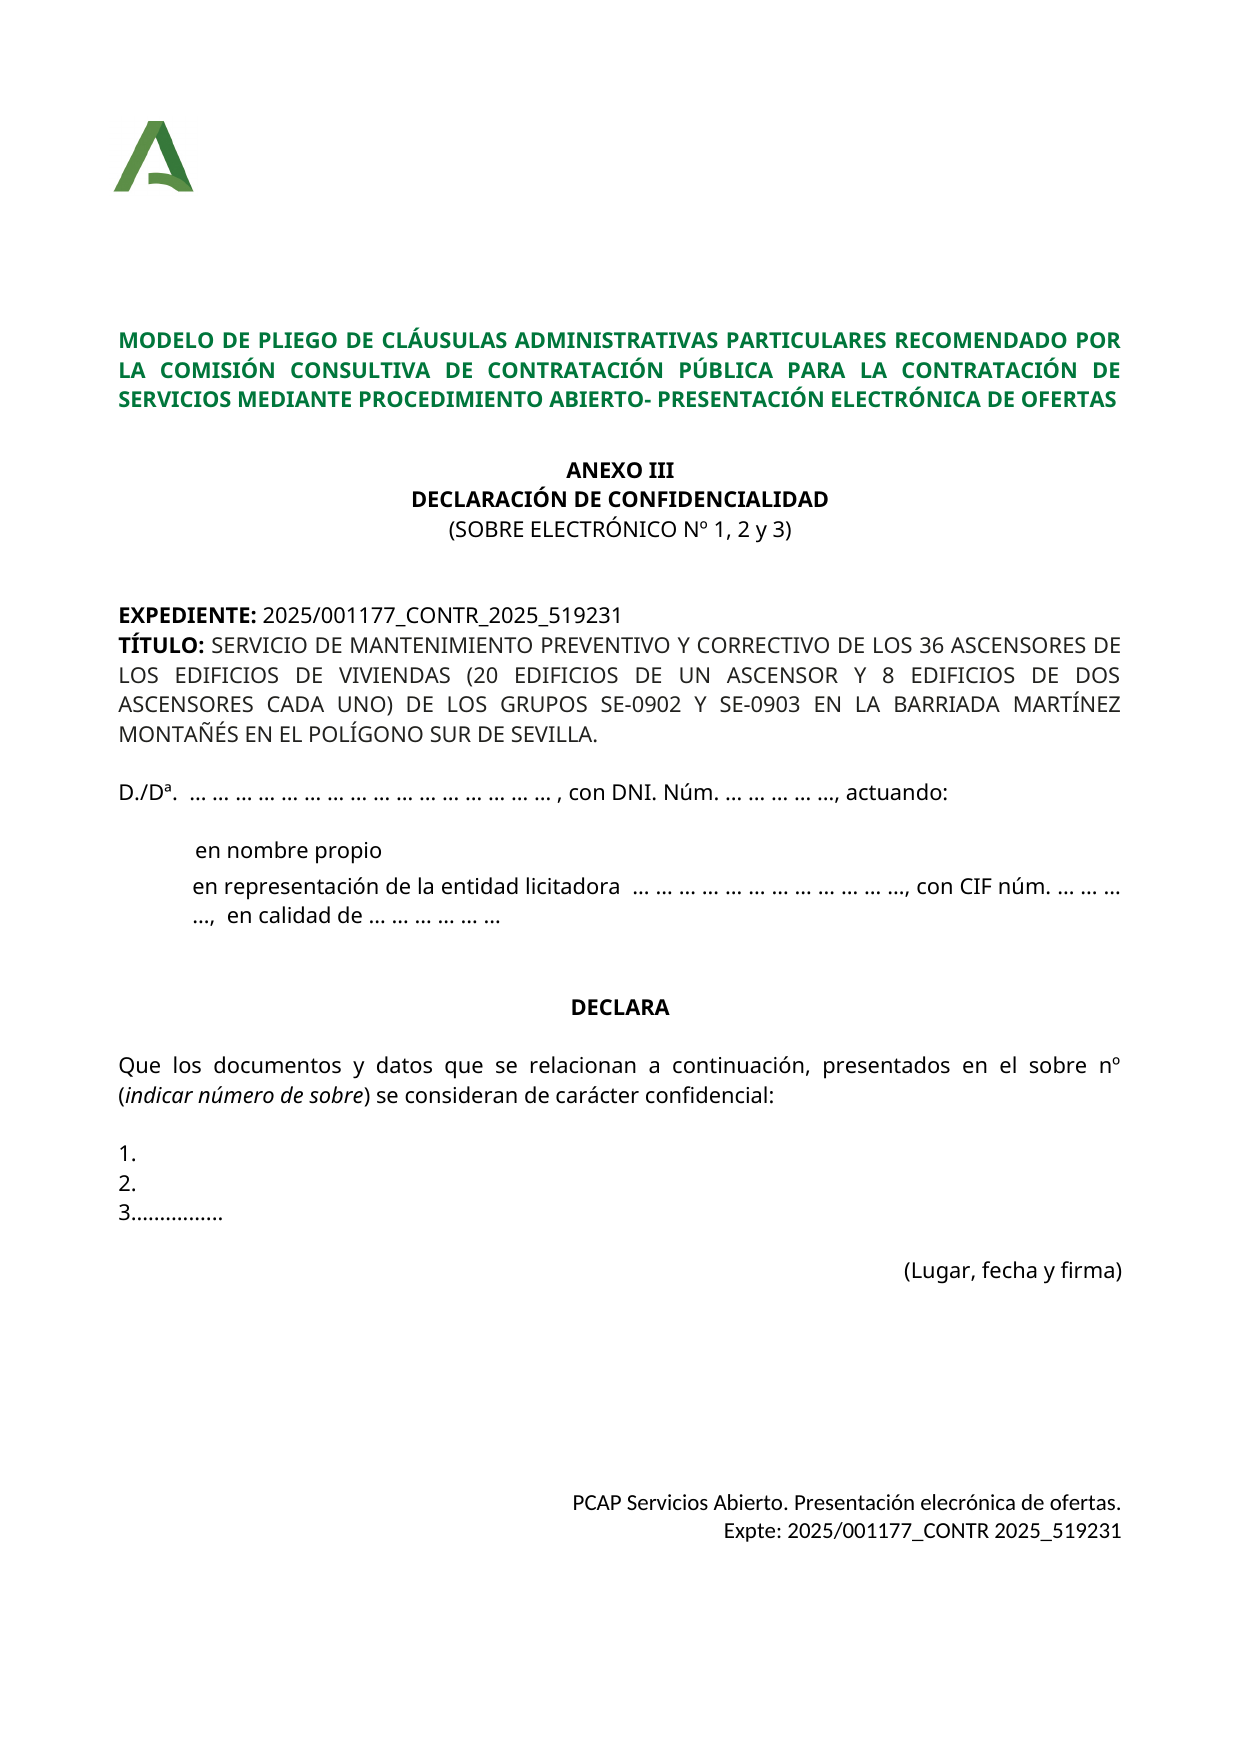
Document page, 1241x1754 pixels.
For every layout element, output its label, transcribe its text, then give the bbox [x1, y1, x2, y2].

text TÍTULO: SERVICIO DE MANTENIMIENTO PREVENTIVO Y CORRECTIVO DE LOS 36 ASCENSORES DE LOS EDIFICIOS DE VIVIENDAS (20 EDIFICIOS DE UN ASCENSOR Y 8 EDIFICIOS DE DOS ASCENSORES CADA UNO) DE LOS GRUPOS SE-0902 Y SE-0903 EN LA BARRIADA MARTÍNEZ MONTAÑÉS EN EL POLÍGONO SUR DE SEVILLA. [118, 630, 1122, 749]
text 3.…………... [118, 1197, 1122, 1227]
text DECLARACIÓN DE CONFIDENCIALIDAD [118, 484, 1122, 514]
text en representación de la entidad licitadora … … … … … … … … … … … …, con CIF núm. … … … …, en calidad de … … … … … … [192, 871, 1122, 930]
text ANEXO III [118, 455, 1122, 484]
text DECLARA [118, 992, 1122, 1022]
text MODELO DE PLIEGO DE CLÁUSULAS ADMINISTRATIVAS PARTICULARES RECOMENDADO POR LA COMISIÓN CONSULTIVA DE CONTRATACIÓN PÚBLICA PARA LA CONTRATACIÓN DE SERVICIOS MEDIANTE PROCEDIMIENTO ABIERTO- PRESENTACIÓN ELECTRÓNICA DE OFERTAS [118, 325, 1122, 414]
text 2. [118, 1168, 1122, 1197]
text EXPEDIENTE: 2025/001177_CONTR_2025_519231 [118, 600, 1122, 630]
text Que los documentos y datos que se relacionan a continuación, presentados en el sobre nº (indicar número de sobre) se consideran de carácter confidencial: [118, 1050, 1122, 1110]
picture [109, 116, 198, 196]
text 1. [118, 1138, 1122, 1168]
text (SOBRE ELECTRÓNICO Nº 1, 2 y 3) [118, 514, 1122, 544]
text D./Dª. … … … … … … … … … … … … … … … … , con DNI. Núm. … … … … …, actuando: [118, 777, 1122, 807]
text (Lugar, fecha y firma) [118, 1255, 1122, 1285]
text en nombre propio [189, 835, 1122, 865]
